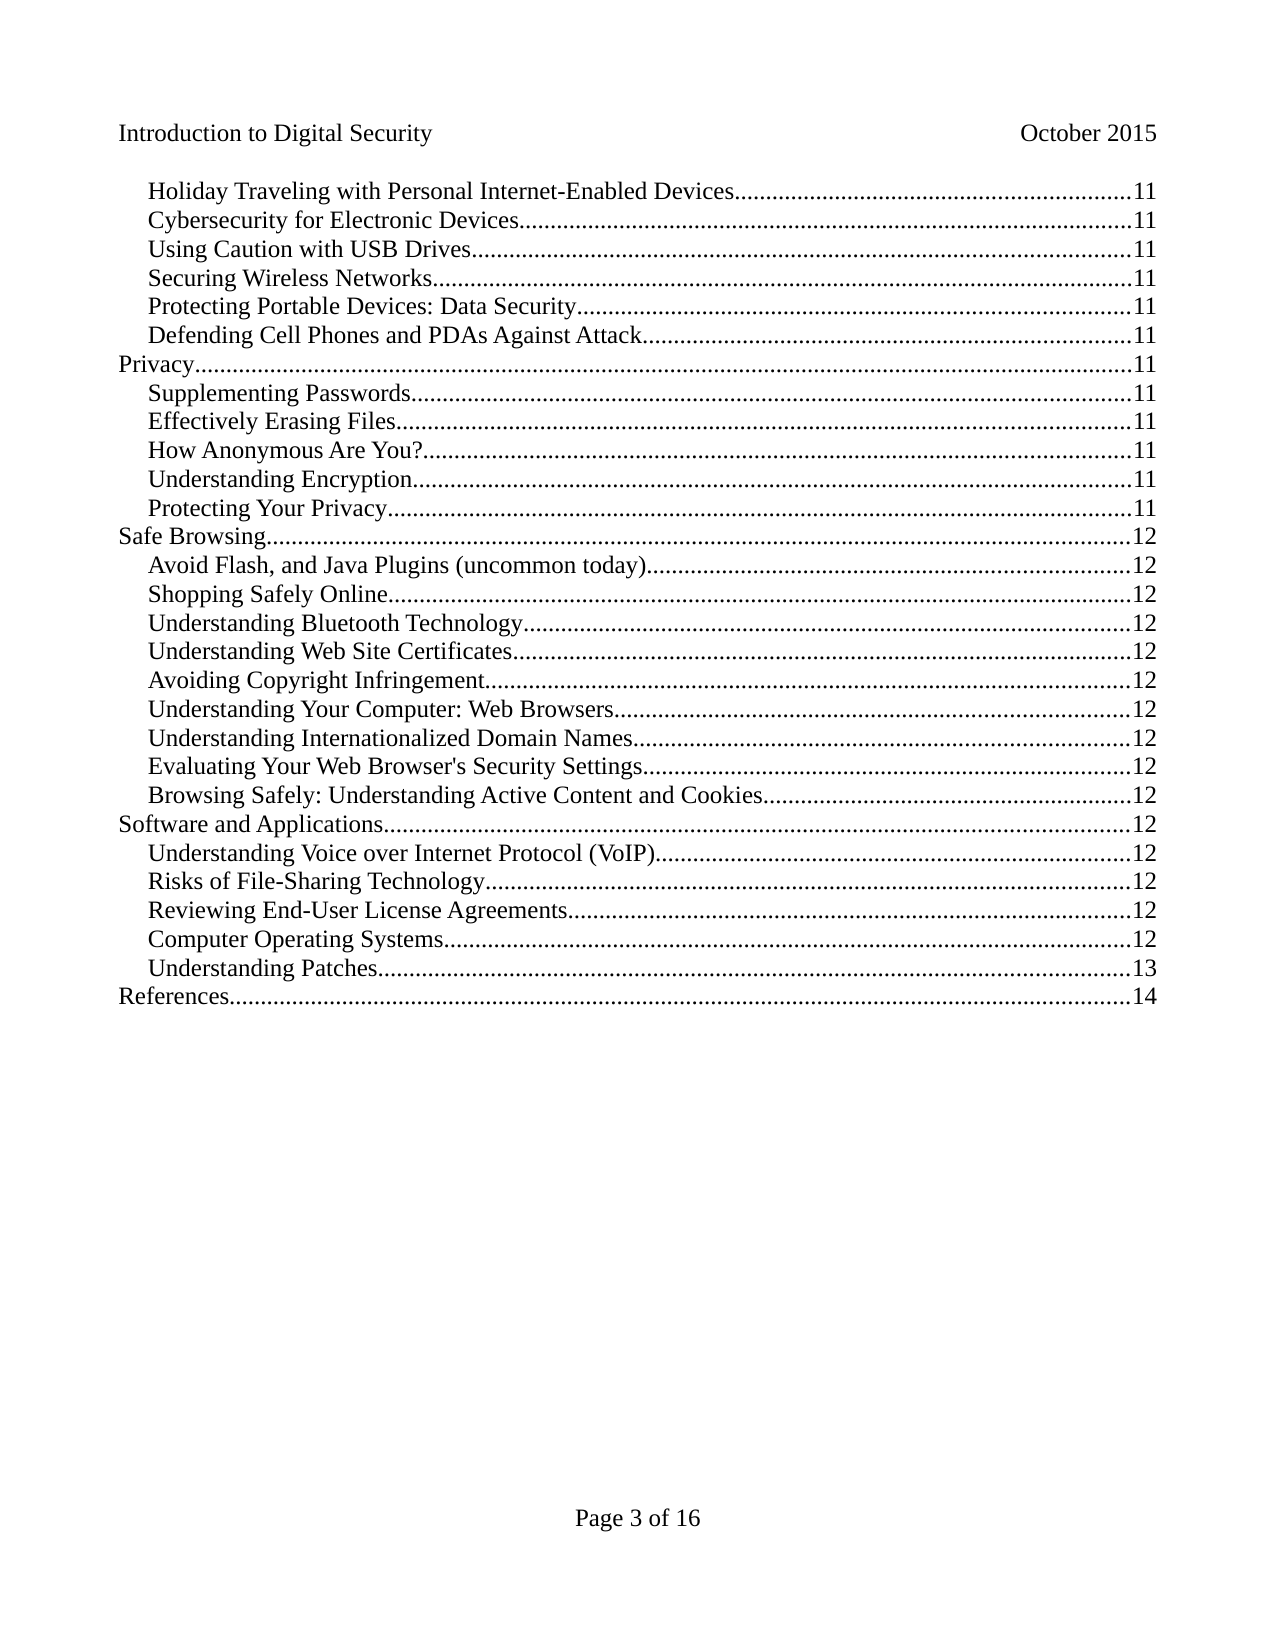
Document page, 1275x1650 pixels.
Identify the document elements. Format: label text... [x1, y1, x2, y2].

text Evaluating Your Web Browser's Security Settings 12 [148, 751, 1157, 780]
text Safe Browsing 12 [118, 521, 1157, 550]
text Cybersecurity for Electronic Devices 11 [148, 205, 1157, 234]
text Browsing Safely: Understanding Active Content and Cookies 12 [148, 780, 1157, 809]
text Shopping Safely Online 12 [148, 579, 1157, 608]
text Software and Applications 12 [118, 809, 1157, 838]
text Understanding Internationalized Domain Names 12 [148, 723, 1157, 751]
text Reviewing End-User License Agreements 12 [148, 895, 1157, 924]
text Protecting Portable Devices: Data Security 11 [148, 291, 1157, 320]
text Avoiding Copyright Infringement 12 [148, 665, 1157, 694]
text Avoid Flash, and Java Plugins (uncommon today). 12 [148, 550, 1157, 579]
text Supplementing Passwords 11 [148, 378, 1157, 406]
text Protecting Your Privacy 11 [148, 493, 1157, 521]
text Securing Wireless Networks 11 [148, 263, 1157, 291]
text References 14 [118, 981, 1157, 1010]
text Risks of File-Sharing Technology 12 [148, 866, 1157, 895]
text Privacy 11 [118, 349, 1157, 378]
text Understanding Encryption 11 [148, 464, 1157, 493]
text Understanding Web Site Certificates 12 [148, 636, 1157, 665]
text Understanding Your Computer: Web Browsers 12 [148, 694, 1157, 723]
text Using Caution with USB Drives 11 [148, 234, 1157, 263]
text Holiday Traveling with Personal Internet-Enabled Devices 11 [148, 176, 1157, 205]
text Understanding Patches 13 [148, 953, 1157, 981]
text Defending Cell Phones and PDAs Against Attack 11 [148, 320, 1157, 349]
text How Anonymous Are You? 11 [148, 435, 1157, 464]
text Computer Operating Systems 12 [148, 924, 1157, 953]
text Understanding Voice over Internet Protocol (VoIP) 12 [148, 838, 1157, 866]
text Effectively Erasing Files 11 [148, 406, 1157, 435]
text Understanding Bluetooth Technology 12 [148, 608, 1157, 636]
